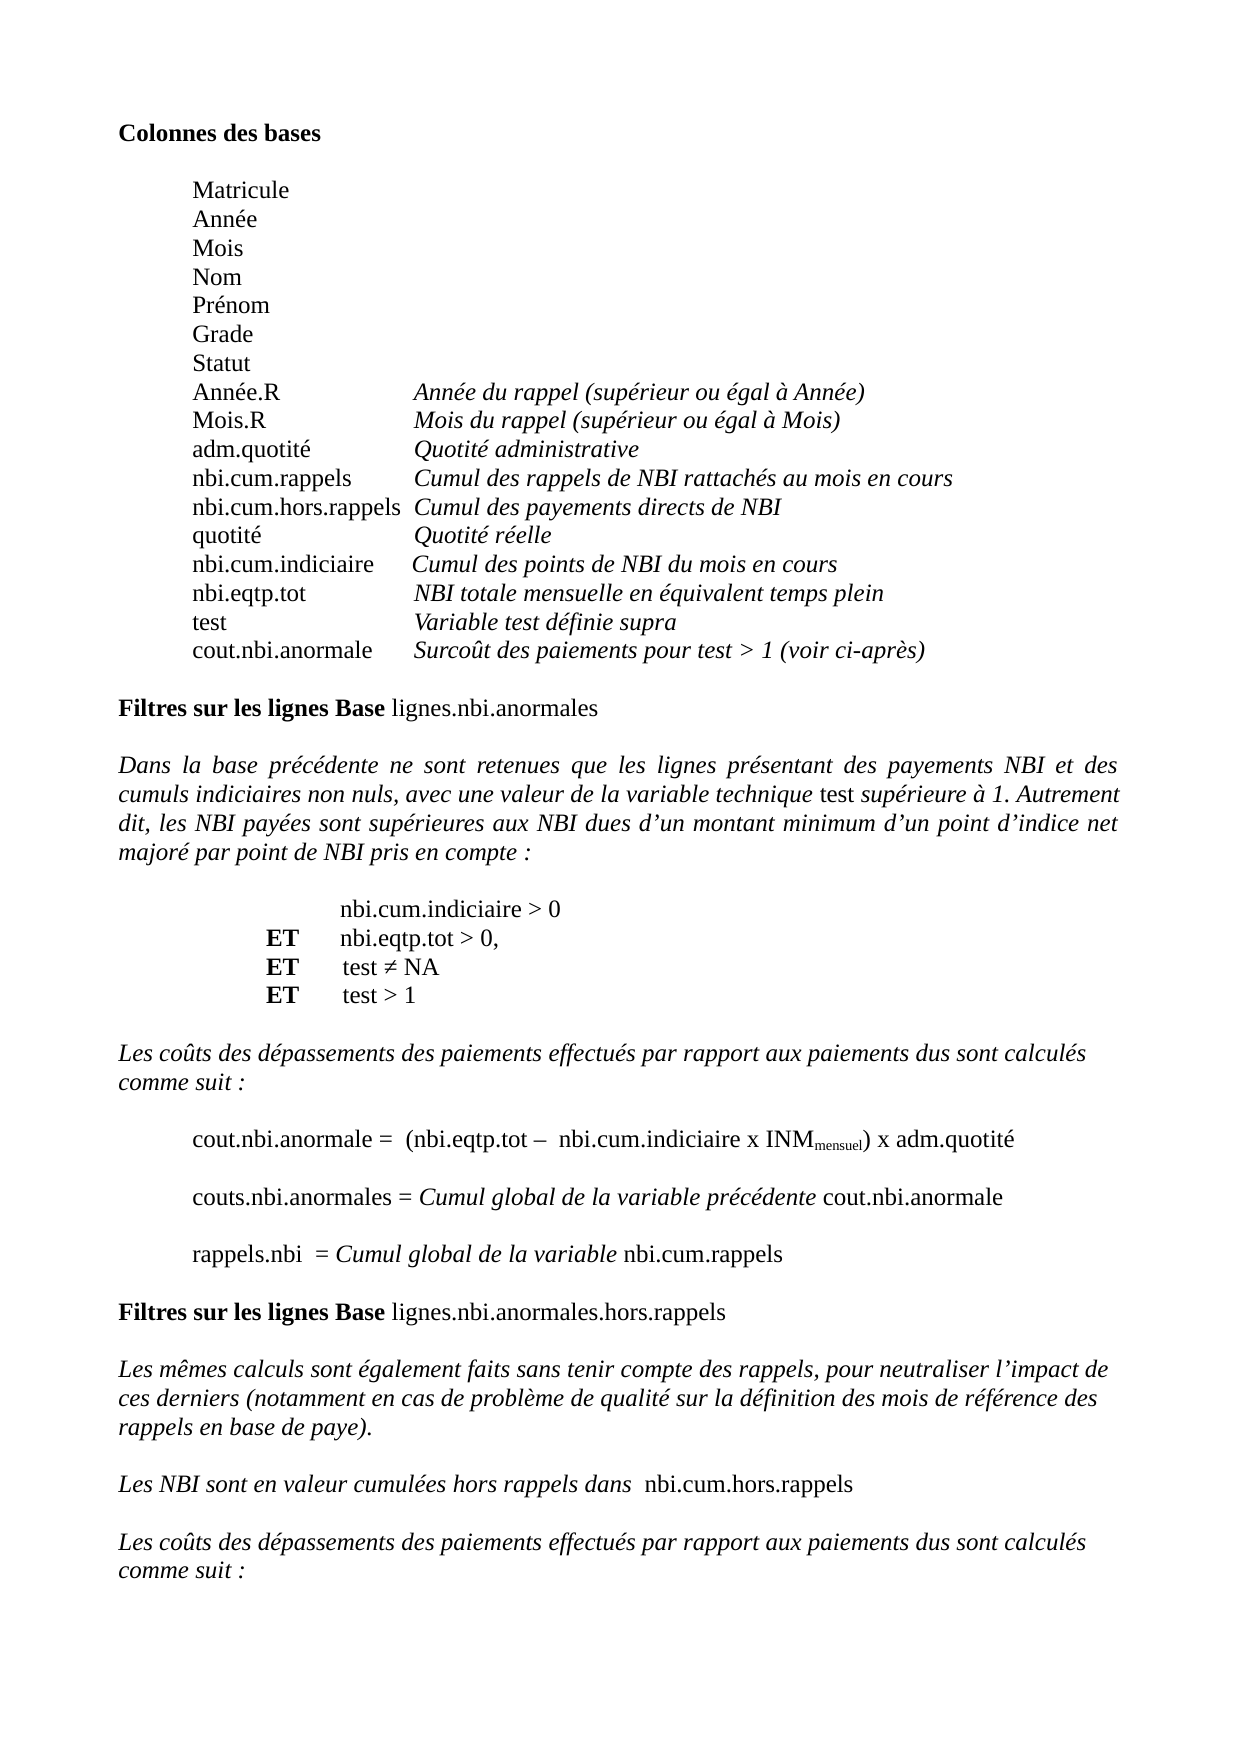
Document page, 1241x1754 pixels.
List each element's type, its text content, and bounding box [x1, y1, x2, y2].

text ET test ≠ NA [266, 952, 1122, 981]
text Statut [192, 348, 1122, 377]
text couts.nbi.anormales = Cumul global de la variable précédente cout.nbi.anormale [192, 1182, 1122, 1211]
text Prénom [192, 291, 1122, 319]
text nbi.cum.rappels Cumul des rappels de NBI rattachés au mois en cours [192, 463, 1122, 492]
text test Variable test définie supra [192, 607, 1122, 636]
text Mois.R Mois du rappel (supérieur ou égal à Mois) [192, 406, 1122, 434]
text ET nbi.eqtp.tot > 0, [266, 923, 1122, 952]
text Les mêmes calculs sont également faits sans tenir compte des rappels, pour neutraliser l’impact de ces derniers (notamment en cas de problème de qualité sur la définition des mois de référence des rappels en base de paye). [118, 1354, 1122, 1441]
text nbi.eqtp.tot NBI totale mensuelle en équivalent temps plein [192, 578, 1122, 607]
text adm.quotité Quotité administrative [192, 434, 1122, 463]
text Dans la base précédente ne sont retenues que les lignes présentant des payements NBI et des cumuls indiciaires non nuls, avec une valeur de la variable technique test supérieure à 1. Autrement dit, les NBI payées sont supérieures aux NBI dues d’un montant minimum d’un point d’indice net majoré par point de NBI pris en compte : [118, 751, 1122, 866]
text Colonnes des bases [118, 118, 1122, 147]
text nbi.cum.indiciaire Cumul des points de NBI du mois en cours [192, 549, 1122, 578]
text cout.nbi.anormale = (nbi.eqtp.tot – nbi.cum.indiciaire x INMmensuel) x adm.quotité [192, 1124, 1122, 1153]
text ET test > 1 [266, 981, 1122, 1009]
text Filtres sur les lignes Base lignes.nbi.anormales [118, 693, 1122, 722]
text Nom [192, 262, 1122, 291]
text Les coûts des dépassements des paiements effectués par rapport aux paiements dus sont calculés comme suit : [118, 1038, 1122, 1096]
text rappels.nbi = Cumul global de la variable nbi.cum.rappels [192, 1239, 1122, 1268]
text nbi.cum.indiciaire > 0 [266, 894, 1122, 923]
text nbi.cum.hors.rappels Cumul des payements directs de NBI [192, 492, 1122, 521]
text Année.R Année du rappel (supérieur ou égal à Année) [192, 377, 1122, 406]
text quotité Quotité réelle [192, 521, 1122, 549]
text cout.nbi.anormale Surcoût des paiements pour test > 1 (voir ci-après) [192, 636, 1122, 664]
text Grade [192, 319, 1122, 348]
text Les coûts des dépassements des paiements effectués par rapport aux paiements dus sont calculés comme suit : [118, 1527, 1122, 1584]
text Filtres sur les lignes Base lignes.nbi.anormales.hors.rappels [118, 1297, 1122, 1326]
text Année [192, 204, 1122, 233]
text Mois [192, 233, 1122, 262]
text Les NBI sont en valeur cumulées hors rappels dans nbi.cum.hors.rappels [118, 1469, 1122, 1498]
text Matricule [192, 176, 1122, 204]
